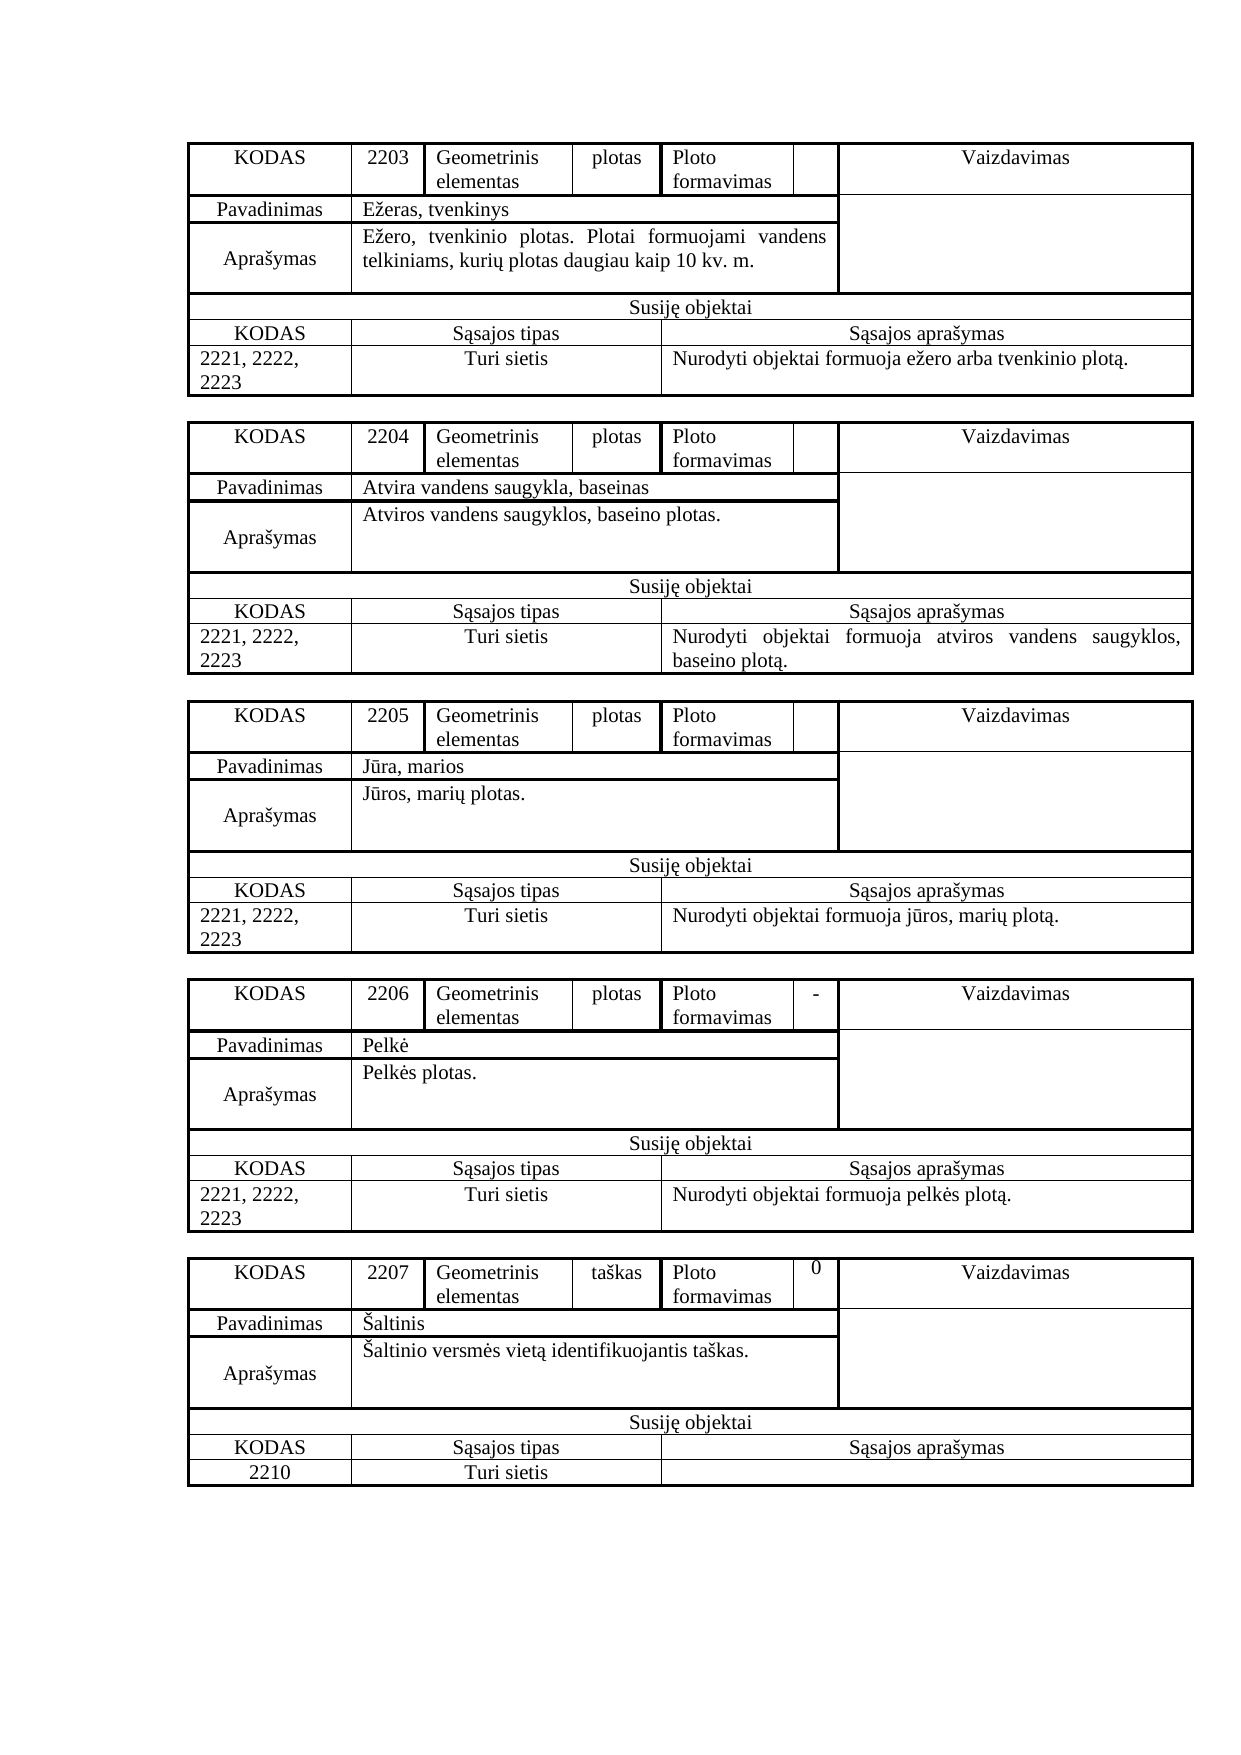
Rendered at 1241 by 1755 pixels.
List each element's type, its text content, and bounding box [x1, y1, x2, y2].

table_cell Aprašymas [190, 1338, 351, 1407]
table_cell Atviros vandens saugyklos, baseino plotas. [352, 503, 837, 571]
table_header KODAS [190, 145, 351, 193]
table_cell Aprašymas [190, 224, 351, 292]
table_header 2207 [352, 1260, 423, 1308]
table_cell KODAS [190, 320, 351, 344]
table_cell Sąsajos aprašymas [662, 1435, 1191, 1459]
table_cell Sąsajos aprašymas [662, 320, 1191, 344]
table_header Vaizdavimas [840, 981, 1191, 1029]
table_header Vaizdavimas [840, 1260, 1191, 1308]
table_header Ploto formavimas [663, 424, 793, 472]
table_cell Nurodyti objektai formuoja jūros, marių plotą. [662, 903, 1191, 951]
table_cell [840, 195, 1191, 292]
table_cell 2221, 2222, 2223 [190, 903, 351, 951]
table_cell Pavadinimas [190, 1311, 351, 1335]
table_header KODAS [190, 981, 351, 1029]
table_header 2206 [352, 981, 423, 1029]
table_cell Pavadinimas [190, 754, 351, 778]
table_header Ploto formavimas [663, 145, 793, 193]
table_cell Turi sietis [352, 1181, 661, 1229]
table_cell Sąsajos tipas [352, 599, 661, 623]
table_cell KODAS [190, 599, 351, 623]
table_header 2205 [352, 703, 423, 751]
table_header Geometrinis elementas [426, 424, 572, 472]
table_cell Aprašymas [190, 503, 351, 571]
table_header Vaizdavimas [840, 424, 1191, 472]
table_cell Ežeras, tvenkinys [352, 197, 837, 221]
table_cell Pelkė [352, 1033, 837, 1057]
table_cell Sąsajos aprašymas [662, 878, 1191, 902]
table_header [794, 703, 837, 751]
table_cell Aprašymas [190, 1060, 351, 1128]
table_header KODAS [190, 703, 351, 751]
table_cell Šaltinis [352, 1311, 837, 1335]
table_cell Susiję objektai [190, 295, 1191, 319]
table_cell Sąsajos tipas [352, 1156, 661, 1180]
table_header - [794, 981, 837, 1029]
table_header Geometrinis elementas [426, 703, 572, 751]
table_cell Atvira vandens saugykla, baseinas [352, 475, 837, 499]
table_cell Nurodyti objektai formuoja ežero arba tvenkinio plotą. [662, 346, 1191, 394]
table_cell Susiję objektai [190, 1410, 1191, 1434]
table_header plotas [573, 424, 659, 472]
table_header Ploto formavimas [663, 981, 793, 1029]
table_cell KODAS [190, 1156, 351, 1180]
table_cell 2221, 2222, 2223 [190, 624, 351, 672]
table_cell Susiję objektai [190, 853, 1191, 877]
table_cell Nurodyti objektai formuoja pelkės plotą. [662, 1181, 1191, 1229]
table_header Vaizdavimas [840, 703, 1191, 751]
table_header [794, 145, 837, 193]
table_header KODAS [190, 424, 351, 472]
table_cell Pavadinimas [190, 197, 351, 221]
table_header 2203 [352, 145, 423, 193]
table_header plotas [573, 703, 659, 751]
table_header [794, 424, 837, 472]
table_cell KODAS [190, 878, 351, 902]
table_cell Šaltinio versmės vietą identifikuojantis taškas. [352, 1338, 837, 1407]
table_cell Jūra, marios [352, 754, 837, 778]
table_header plotas [573, 981, 659, 1029]
table_cell Sąsajos tipas [352, 320, 661, 344]
table_cell Ežero, tvenkinio plotas. Plotai formuojami vandens telkiniams, kurių plotas daugiau kaip 10 kv. m. [352, 224, 837, 292]
table_header Ploto formavimas [663, 1260, 793, 1308]
table_cell Turi sietis [352, 624, 661, 672]
table_cell Turi sietis [352, 903, 661, 951]
table_cell [662, 1460, 1191, 1484]
table_cell 2210 [190, 1460, 351, 1484]
table_cell Jūros, marių plotas. [352, 781, 837, 849]
table_header Vaizdavimas [840, 145, 1191, 193]
table_header Geometrinis elementas [426, 1260, 572, 1308]
table_header Geometrinis elementas [426, 981, 572, 1029]
table_cell Turi sietis [352, 1460, 661, 1484]
table_cell Sąsajos tipas [352, 878, 661, 902]
table_cell [840, 1309, 1191, 1407]
table_cell Susiję objektai [190, 1131, 1191, 1155]
table_cell Sąsajos aprašymas [662, 1156, 1191, 1180]
table_cell [840, 1030, 1191, 1128]
table_header Ploto formavimas [663, 703, 793, 751]
table_cell Aprašymas [190, 781, 351, 849]
table_cell Nurodyti objektai formuoja atviros vandens saugyklos, baseino plotą. [662, 624, 1191, 672]
table_cell [840, 473, 1191, 571]
table_cell Sąsajos tipas [352, 1435, 661, 1459]
table_cell 2221, 2222, 2223 [190, 346, 351, 394]
table_header  [794, 1260, 837, 1308]
table_cell Pavadinimas [190, 1033, 351, 1057]
table_cell [840, 752, 1191, 849]
table_cell 2221, 2222, 2223 [190, 1181, 351, 1229]
table_cell Pavadinimas [190, 475, 351, 499]
table_header Geometrinis elementas [426, 145, 572, 193]
table_cell Sąsajos aprašymas [662, 599, 1191, 623]
table_cell Turi sietis [352, 346, 661, 394]
table_header 2204 [352, 424, 423, 472]
table_cell Susiję objektai [190, 574, 1191, 598]
table_header plotas [573, 145, 659, 193]
table_cell KODAS [190, 1435, 351, 1459]
table_header KODAS [190, 1260, 351, 1308]
table_header taškas [573, 1260, 659, 1308]
table_cell Pelkės plotas. [352, 1060, 837, 1128]
